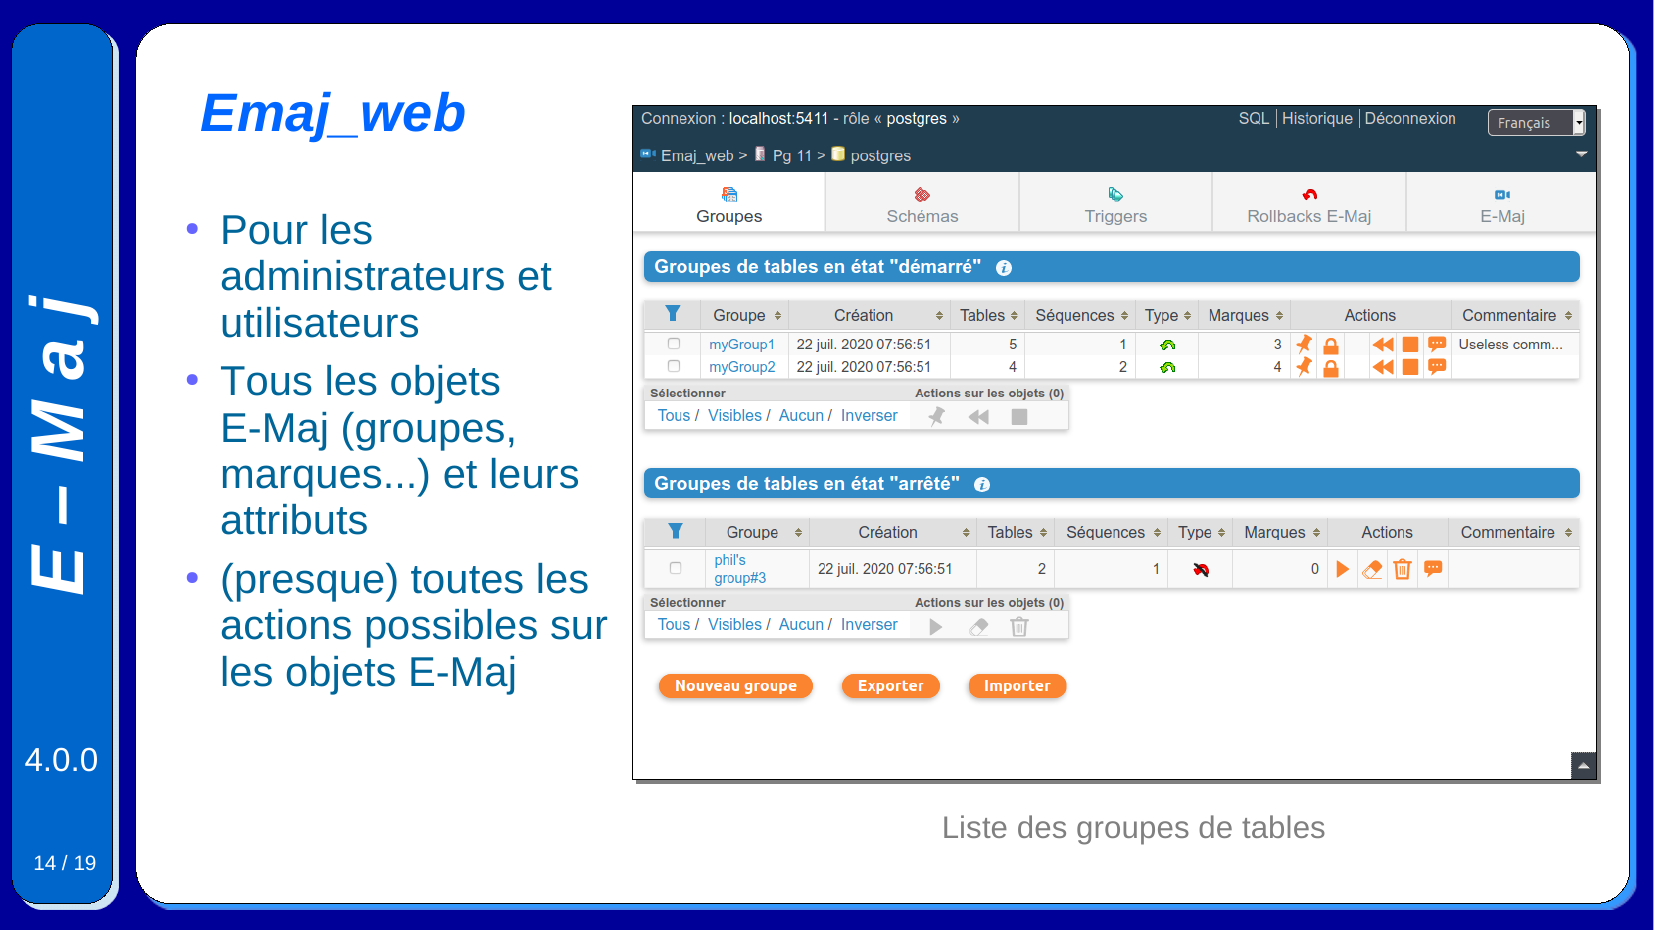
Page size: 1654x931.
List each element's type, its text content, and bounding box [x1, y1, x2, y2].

title Emaj_web [200, 34, 1575, 191]
list Pour les administrateurs et utilisateurs Tous les objets E-Maj (groupes, marques...) et leurs attributs (presque) toutes les actions possibles sur les objets E-Maj [167, 206, 632, 756]
text_box Liste des groupes de tables [927, 803, 1342, 853]
picture [632, 105, 1597, 780]
